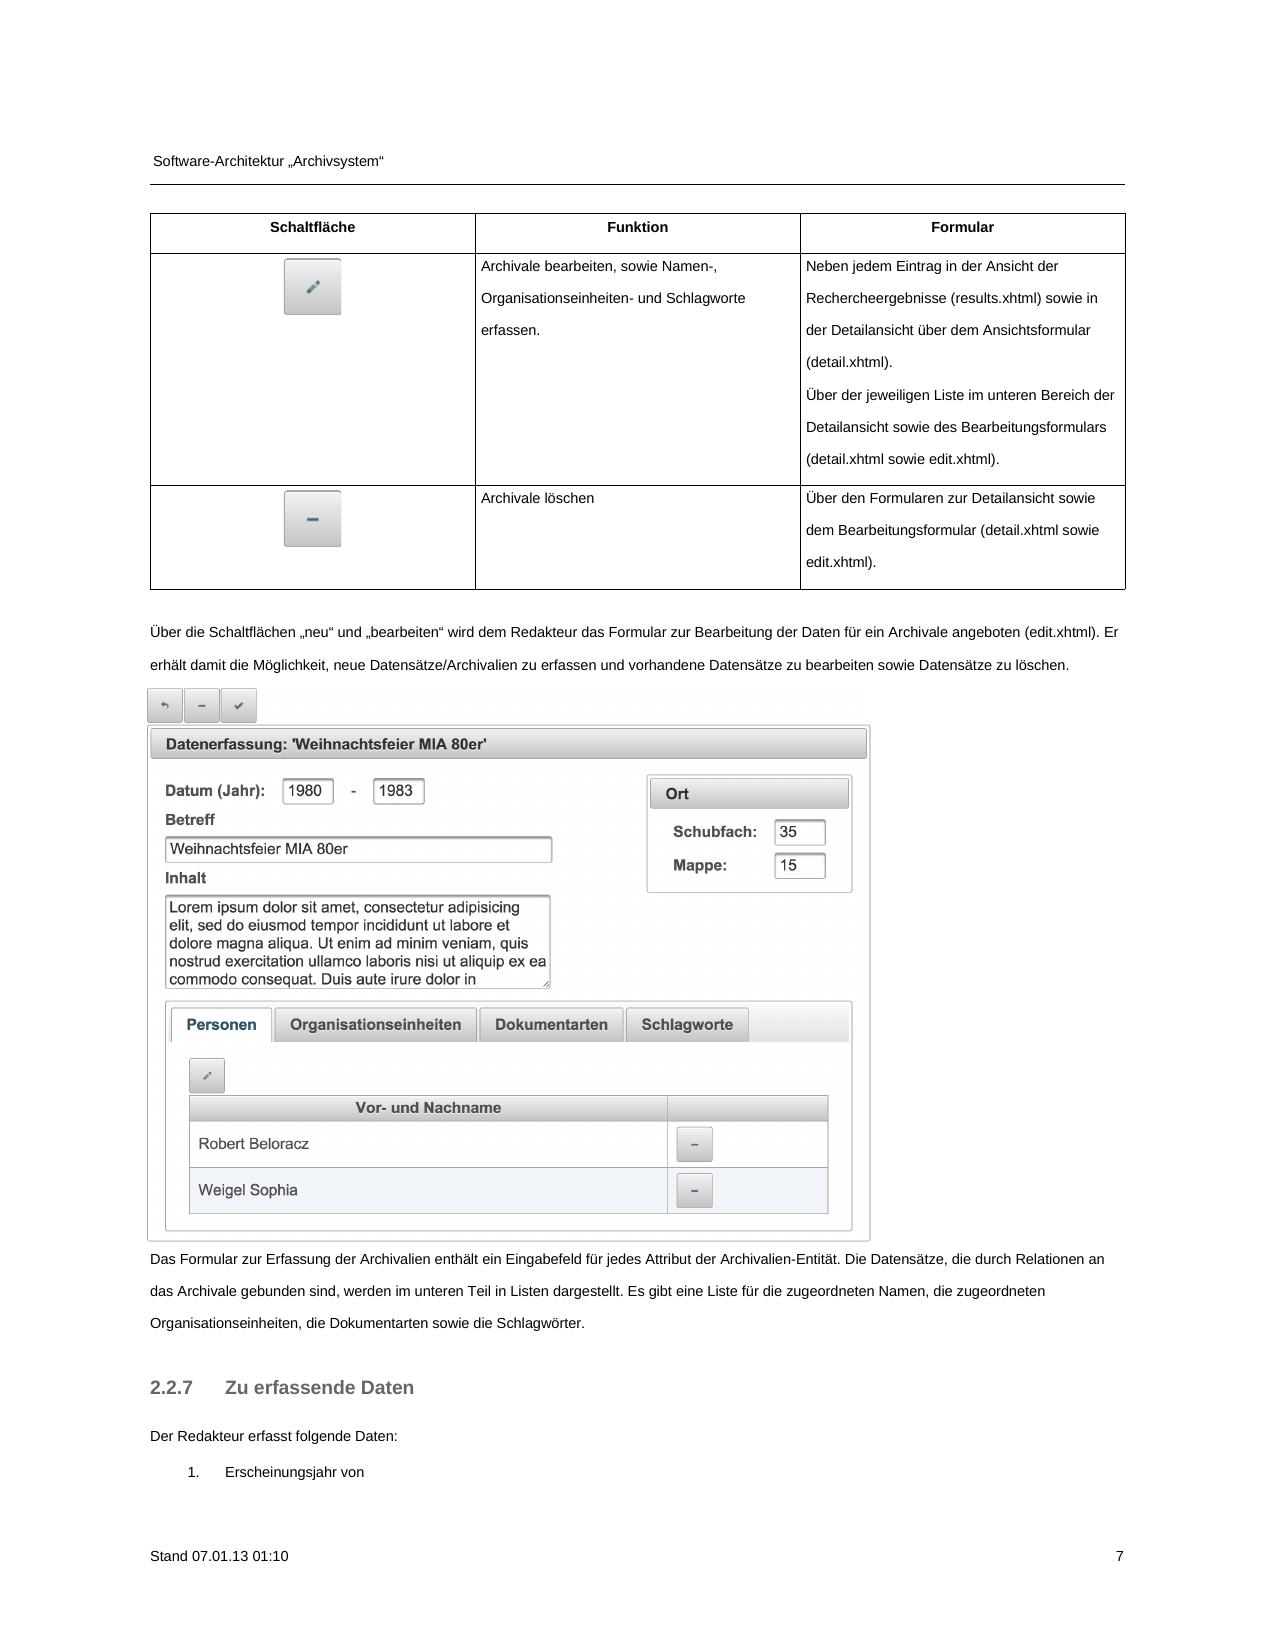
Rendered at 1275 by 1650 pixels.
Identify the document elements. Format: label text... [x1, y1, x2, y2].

table_cell Neben jedem Eintrag in der Ansicht der Rechercheergebnisse (results.xhtml) sowie in der Detailansicht über dem Ansichtsformular (detail.xhtml). Über der jeweiligen Liste im unteren Bereich der Detailansicht sowie des Bearbeitungsformulars (detail.xhtml sowie edit.xhtml). [801, 254, 1125, 485]
list Erscheinungsjahr von [187, 1464, 1125, 1492]
table_header Schaltfläche [151, 214, 475, 253]
text Der Redakteur erfasst folgende Daten: [150, 1428, 1125, 1456]
table_cell [151, 486, 475, 588]
table_header Formular [801, 214, 1125, 253]
table_header Funktion [476, 214, 800, 253]
picture [283, 258, 342, 315]
picture [145, 686, 872, 1243]
text Das Formular zur Erfassung der Archivalien enthält ein Eingabefeld für jedes Attribut der Archivalien-Entität. Die Datensätze, die durch Relationen an das Archivale gebunden sind, werden im unteren Teil in Listen dargestellt. Es gibt eine Liste für die zugeordneten Namen, die zugeordneten Organisationseinheiten, die Dokumentarten sowie die Schlagwörter. [150, 1251, 1125, 1343]
table_cell Archivale bearbeiten, sowie Namen-, Organisationseinheiten- und Schlagworte erfassen. [476, 254, 800, 485]
text Über die Schaltflächen „neu“ und „bearbeiten“ wird dem Redakteur das Formular zur Bearbeitung der Daten für ein Archivale angeboten (edit.xhtml). Er erhält damit die Möglichkeit, neue Datensätze/Archivalien zu erfassen und vorhandene Datensätze zu bearbeiten sowie Datensätze zu löschen. [150, 625, 1125, 685]
table_cell Über den Formularen zur Detailansicht sowie dem Bearbeitungsformular (detail.xhtml sowie edit.xhtml). [801, 486, 1125, 588]
table_cell [151, 254, 475, 485]
subtitle Zu erfassende Daten [150, 1377, 1125, 1414]
picture [283, 490, 342, 547]
table_cell Archivale löschen [476, 486, 800, 588]
